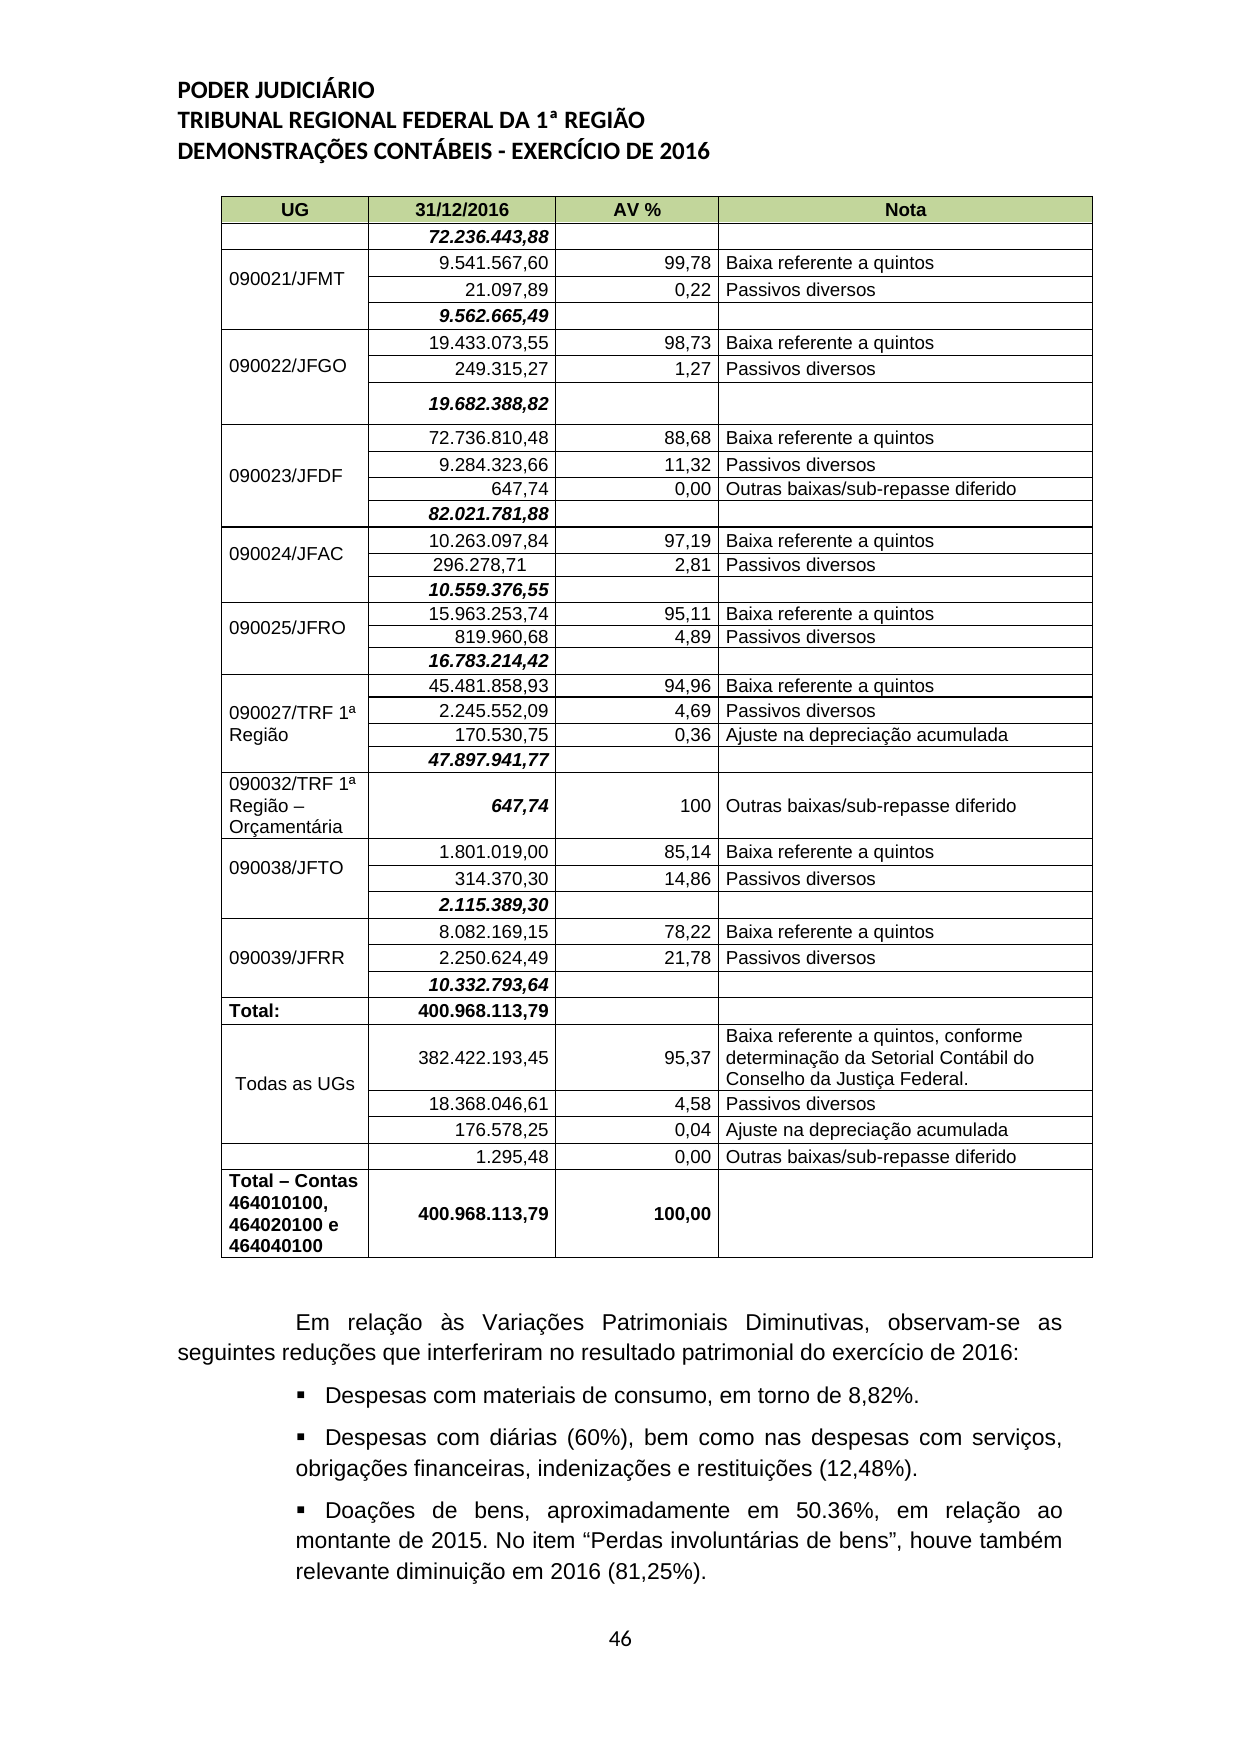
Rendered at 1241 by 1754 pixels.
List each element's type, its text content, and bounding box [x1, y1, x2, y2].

table_cell Ajuste na depreciação acumulada [719, 724, 1092, 746]
table_cell 090038/JFTO [222, 839, 368, 918]
table_cell 2.245.552,09 [369, 698, 555, 723]
table_cell Passivos diversos [719, 356, 1092, 382]
table_cell Baixa referente a quintos [719, 528, 1092, 553]
table_cell 9.284.323,66 [369, 452, 555, 477]
list Despesas com diárias (60%), bem como nas despesas com serviços, obrigações financeiras, indenizações e restituições (12,48%). [295, 1424, 1063, 1481]
table_header AV % [556, 197, 718, 222]
table_cell 72.736.810,48 [369, 425, 555, 451]
table_cell 10.263.097,84 [369, 528, 555, 553]
table_cell 82.021.781,88 [369, 501, 555, 526]
table_cell 382.422.193,45 [369, 1025, 555, 1089]
table_cell Passivos diversos [719, 866, 1092, 891]
table_cell [556, 972, 718, 997]
table_cell [719, 747, 1092, 772]
table_cell [222, 1144, 368, 1169]
table_cell 819.960,68 [369, 626, 555, 647]
table_cell 9.562.665,49 [369, 303, 555, 329]
table_cell 15.963.253,74 [369, 603, 555, 625]
table_cell Baixa referente a quintos [719, 250, 1092, 276]
table_cell 19.433.073,55 [369, 330, 555, 355]
table_header Nota [719, 197, 1092, 222]
table_cell Outras baixas/sub-repasse diferido [719, 1144, 1092, 1169]
table_cell Total: [222, 998, 368, 1024]
table_cell 2,81 [556, 554, 718, 576]
table_cell [719, 1170, 1092, 1257]
table_cell Todas as UGs [222, 1025, 368, 1143]
table_cell 0,36 [556, 724, 718, 746]
table_cell 10.332.793,64 [369, 972, 555, 997]
table_cell 0,22 [556, 277, 718, 302]
table_cell 090032/TRF 1ª Região – Orçamentária [222, 773, 368, 838]
table_cell 090039/JFRR [222, 919, 368, 997]
table_cell 100,00 [556, 1170, 718, 1257]
table_cell Baixa referente a quintos, conforme determinação da Setorial Contábil do Conselho da Justiça Federal. [719, 1025, 1092, 1089]
table_cell 72.236.443,88 [369, 224, 555, 249]
table_cell 98,73 [556, 330, 718, 355]
table_cell Baixa referente a quintos [719, 425, 1092, 451]
table_cell [556, 747, 718, 772]
table_cell 176.578,25 [369, 1117, 555, 1143]
table_cell 88,68 [556, 425, 718, 451]
table_cell 647,74 [369, 478, 555, 500]
table_cell 0,00 [556, 478, 718, 500]
table_cell 100 [556, 773, 718, 838]
table_cell 2.250.624,49 [369, 945, 555, 971]
table_cell 4,89 [556, 626, 718, 647]
table_cell 94,96 [556, 675, 718, 696]
list Despesas com materiais de consumo, em torno de 8,82%. [295, 1382, 1063, 1408]
table_cell 1.801.019,00 [369, 839, 555, 864]
table_cell 19.682.388,82 [369, 383, 555, 424]
table_cell [556, 501, 718, 526]
table_cell 314.370,30 [369, 866, 555, 891]
table_cell 090023/JFDF [222, 425, 368, 526]
table_header UG [222, 197, 368, 222]
table_cell 0,00 [556, 1144, 718, 1169]
table_cell [719, 501, 1092, 526]
table_cell 1.295,48 [369, 1144, 555, 1169]
table_cell 10.559.376,55 [369, 577, 555, 602]
table_header 31/12/2016 [369, 197, 555, 222]
table_cell 400.968.113,79 [369, 998, 555, 1024]
table_cell 090021/JFMT [222, 250, 368, 329]
table_cell Passivos diversos [719, 554, 1092, 576]
table_cell 090022/JFGO [222, 330, 368, 424]
table_cell Baixa referente a quintos [719, 839, 1092, 864]
table_cell [719, 998, 1092, 1024]
table_cell 21,78 [556, 945, 718, 971]
table_cell Passivos diversos [719, 698, 1092, 723]
table_cell [556, 892, 718, 918]
table_cell 47.897.941,77 [369, 747, 555, 772]
table_cell 647,74 [369, 773, 555, 838]
table_cell 16.783.214,42 [369, 648, 555, 674]
table_cell [556, 648, 718, 674]
list Em relação às Variações Patrimoniais Diminutivas, observam-se as seguintes reduções que interferiram no resultado patrimonial do exercício de 2016: [177, 1309, 1063, 1365]
table_cell Passivos diversos [719, 945, 1092, 971]
table_cell 9.541.567,60 [369, 250, 555, 276]
table_cell [556, 383, 718, 424]
table_cell [556, 577, 718, 602]
table_cell 97,19 [556, 528, 718, 553]
table_cell [719, 303, 1092, 329]
table_cell 296.278,71 [369, 554, 555, 576]
table_cell [719, 972, 1092, 997]
table_cell 45.481.858,93 [369, 675, 555, 696]
table_cell 21.097,89 [369, 277, 555, 302]
table_cell 99,78 [556, 250, 718, 276]
table_cell 249.315,27 [369, 356, 555, 382]
table_cell 95,11 [556, 603, 718, 625]
table_cell [719, 383, 1092, 424]
table_cell Outras baixas/sub-repasse diferido [719, 773, 1092, 838]
table_cell Baixa referente a quintos [719, 675, 1092, 696]
table_cell [556, 998, 718, 1024]
table_cell 1,27 [556, 356, 718, 382]
table_cell Outras baixas/sub-repasse diferido [719, 478, 1092, 500]
table_cell 2.115.389,30 [369, 892, 555, 918]
table_cell Ajuste na depreciação acumulada [719, 1117, 1092, 1143]
table_cell Baixa referente a quintos [719, 603, 1092, 625]
table_cell 14,86 [556, 866, 718, 891]
table_cell 4,58 [556, 1091, 718, 1116]
table_cell [556, 303, 718, 329]
table_cell [719, 892, 1092, 918]
table_cell 170.530,75 [369, 724, 555, 746]
table_cell Baixa referente a quintos [719, 330, 1092, 355]
table_cell 400.968.113,79 [369, 1170, 555, 1257]
table_cell Baixa referente a quintos [719, 919, 1092, 944]
table_cell 11,32 [556, 452, 718, 477]
table_cell Passivos diversos [719, 277, 1092, 302]
table_cell 090027/TRF 1ª Região [222, 675, 368, 772]
table_cell 8.082.169,15 [369, 919, 555, 944]
table_cell 0,04 [556, 1117, 718, 1143]
table_cell Passivos diversos [719, 626, 1092, 647]
table_cell [719, 577, 1092, 602]
table_cell 090024/JFAC [222, 528, 368, 602]
table_cell 4,69 [556, 698, 718, 723]
table_cell [222, 224, 368, 249]
list Doações de bens, aproximadamente em 50.36%, em relação ao montante de 2015. No item “Perdas involuntárias de bens”, houve também relevante diminuição em 2016 (81,25%). [295, 1497, 1063, 1584]
table_cell [556, 224, 718, 249]
table_cell 18.368.046,61 [369, 1091, 555, 1116]
table_cell 090025/JFRO [222, 603, 368, 674]
table_cell Passivos diversos [719, 452, 1092, 477]
table_cell 78,22 [556, 919, 718, 944]
table_cell Total – Contas 464010100, 464020100 e 464040100 [222, 1170, 368, 1257]
table_cell [719, 224, 1092, 249]
table_cell 85,14 [556, 839, 718, 864]
table_cell Passivos diversos [719, 1091, 1092, 1116]
table_cell 95,37 [556, 1025, 718, 1089]
table_cell [719, 648, 1092, 674]
